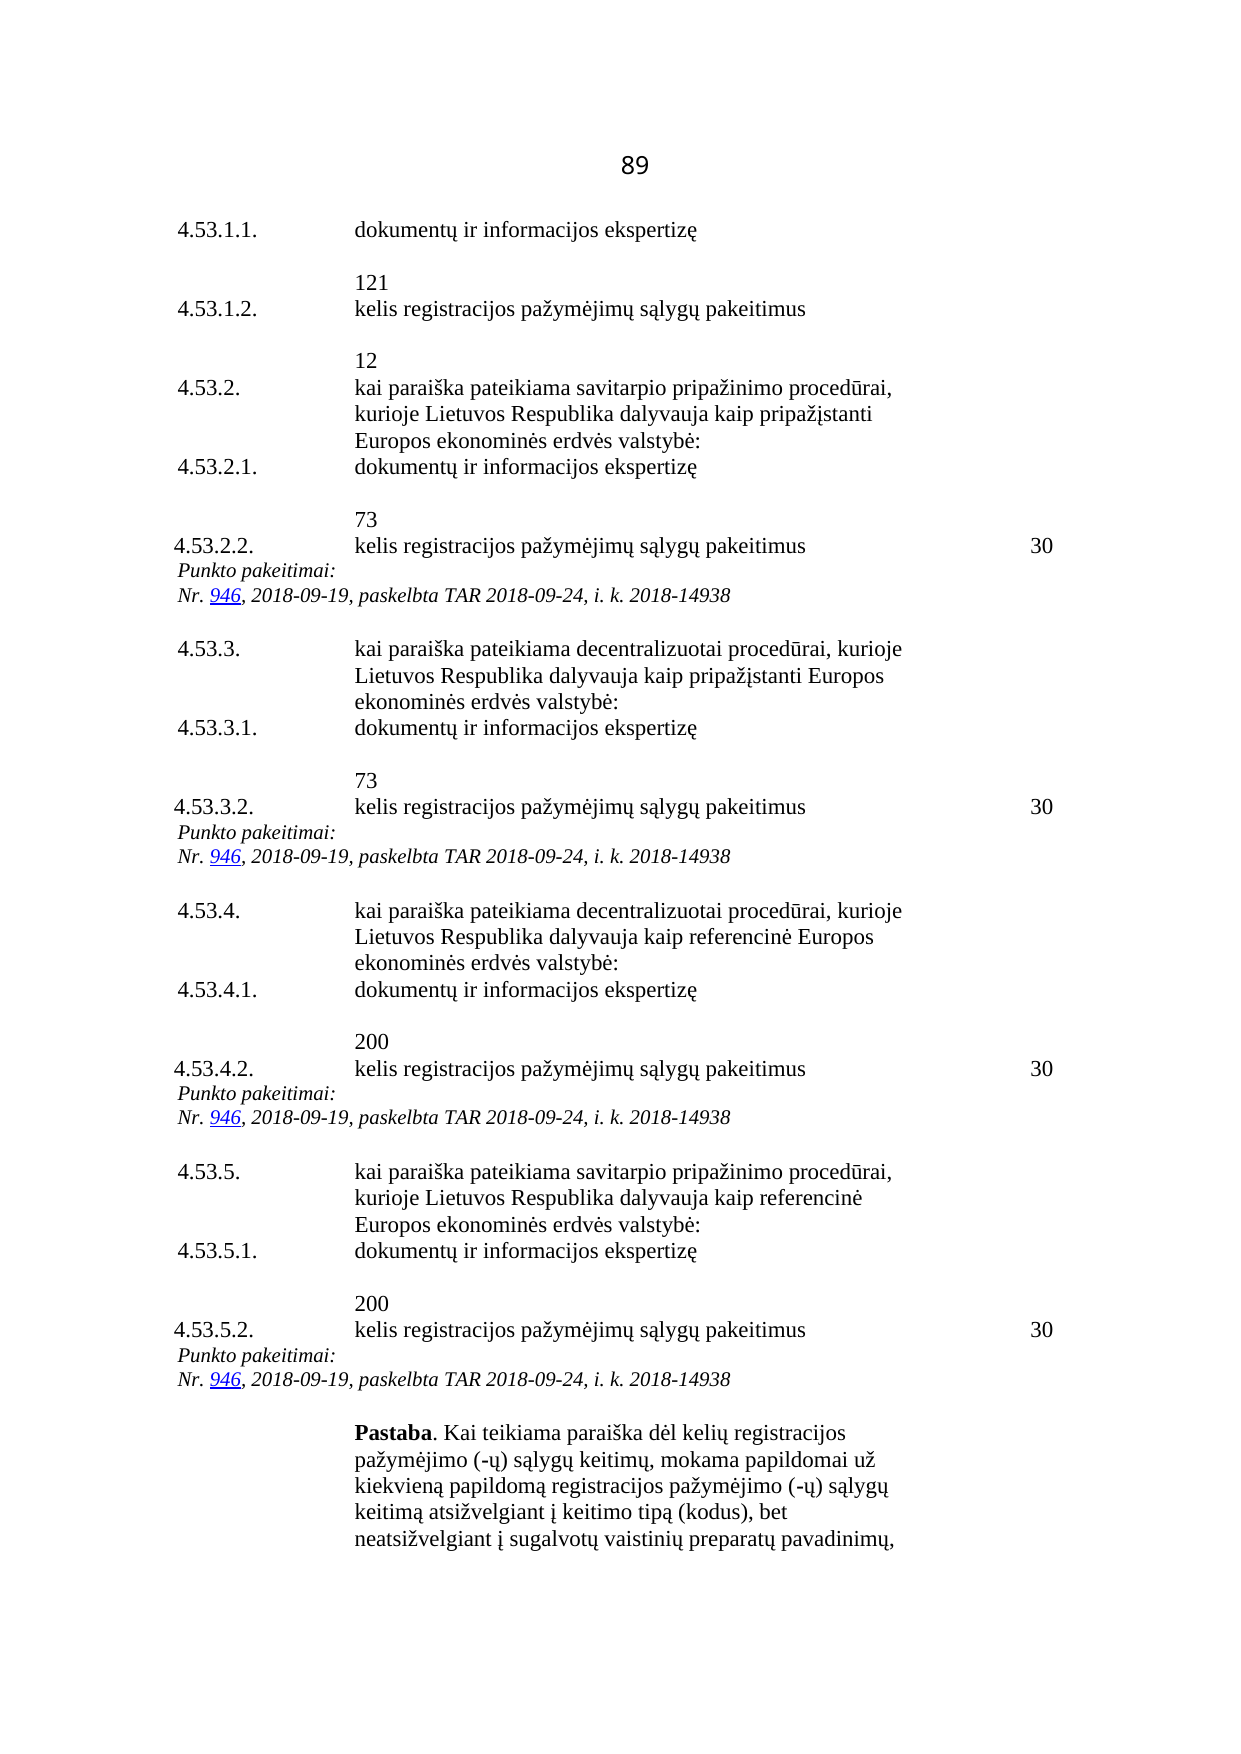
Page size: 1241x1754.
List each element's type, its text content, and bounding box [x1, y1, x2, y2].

text 4.53.5.1. dokumentų ir informacijos ekspertizę 200 [177, 1237, 945, 1316]
text 4.53.1.2. kelis registracijos pažymėjimų sąlygų pakeitimus 12 [177, 295, 945, 374]
text Nr. 946, 2018-09-19, paskelbta TAR 2018-09-24, i. k. 2018-14938 [177, 844, 1093, 868]
text kurioje Lietuvos Respublika dalyvauja kaip referencinė [354, 1184, 945, 1211]
text 4.53.4.2. kelis registracijos pažymėjimų sąlygų pakeitimus 30 [174, 1055, 1093, 1081]
text 4.53.3. kai paraiška pateikiama decentralizuotai procedūrai, kurioje [177, 635, 945, 662]
text Punkto pakeitimai: [177, 558, 1093, 582]
text Punkto pakeitimai: [177, 820, 1093, 844]
text Europos ekonominės erdvės valstybė: [354, 1211, 945, 1237]
text 4.53.5.2. kelis registracijos pažymėjimų sąlygų pakeitimus 30 [174, 1316, 1093, 1342]
text Nr. 946, 2018-09-19, paskelbta TAR 2018-09-24, i. k. 2018-14938 [177, 582, 1093, 607]
text 4.53.1.1. dokumentų ir informacijos ekspertizę 121 [177, 216, 945, 295]
text 4.53.2. kai paraiška pateikiama savitarpio pripažinimo procedūrai, [177, 374, 945, 400]
text kurioje Lietuvos Respublika dalyvauja kaip pripažįstanti [354, 400, 945, 427]
text 4.53.4. kai paraiška pateikiama decentralizuotai procedūrai, kurioje [177, 897, 945, 923]
text 4.53.4.1. dokumentų ir informacijos ekspertizę 200 [177, 976, 945, 1055]
text Nr. 946, 2018-09-19, paskelbta TAR 2018-09-24, i. k. 2018-14938 [177, 1367, 1093, 1391]
text Pastaba. Kai teikiama paraiška dėl kelių registracijos [354, 1419, 945, 1446]
text neatsižvelgiant į sugalvotų vaistinių preparatų pavadinimų, [354, 1525, 945, 1551]
text keitimą atsižvelgiant į keitimo tipą (kodus), bet [354, 1498, 945, 1525]
text Lietuvos Respublika dalyvauja kaip referencinė Europos [354, 923, 945, 949]
text 4.53.3.1. dokumentų ir informacijos ekspertizę 73 [177, 714, 945, 793]
text 4.53.3.2. kelis registracijos pažymėjimų sąlygų pakeitimus 30 [174, 793, 1093, 820]
text 4.53.2.2. kelis registracijos pažymėjimų sąlygų pakeitimus 30 [174, 532, 1093, 558]
text 4.53.5. kai paraiška pateikiama savitarpio pripažinimo procedūrai, [177, 1158, 945, 1184]
text kiekvieną papildomą registracijos pažymėjimo (-ų) sąlygų [354, 1472, 945, 1498]
text ekonominės erdvės valstybė: [354, 688, 945, 714]
text Punkto pakeitimai: [177, 1342, 1093, 1367]
text 4.53.2.1. dokumentų ir informacijos ekspertizę 73 [177, 453, 945, 532]
text Lietuvos Respublika dalyvauja kaip pripažįstanti Europos [354, 662, 945, 688]
text ekonominės erdvės valstybė: [354, 949, 945, 976]
text Punkto pakeitimai: [177, 1081, 1093, 1105]
text Europos ekonominės erdvės valstybė: [354, 427, 945, 453]
text pažymėjimo (-ų) sąlygų keitimų, mokama papildomai už [354, 1446, 945, 1472]
text Nr. 946, 2018-09-19, paskelbta TAR 2018-09-24, i. k. 2018-14938 [177, 1105, 1093, 1129]
